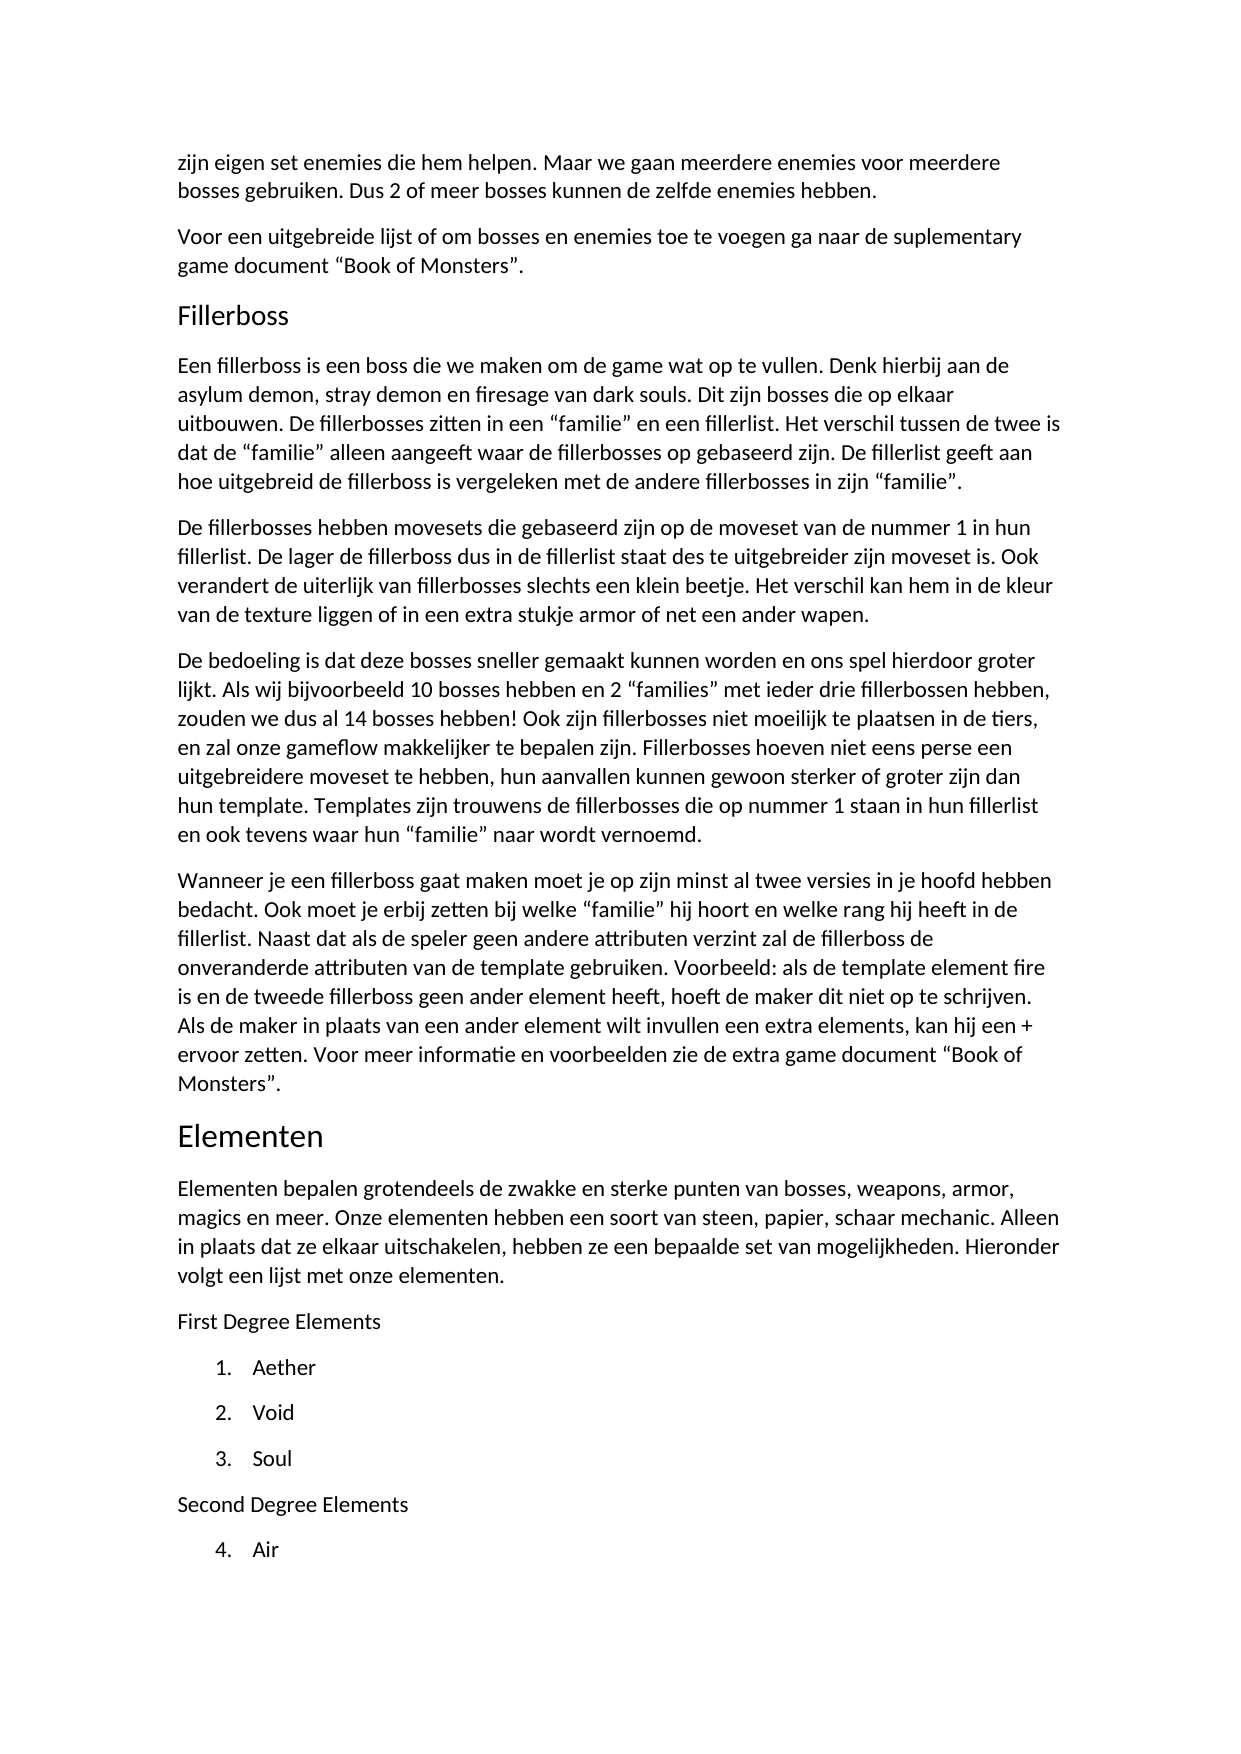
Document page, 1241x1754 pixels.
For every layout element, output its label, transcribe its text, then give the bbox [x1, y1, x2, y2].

text Een fillerboss is een boss die we maken om de game wat op te vullen. Denk hierbij aan de asylum demon, stray demon en firesage van dark souls. Dit zijn bosses die op elkaar uitbouwen. De fillerbosses zitten in een “familie” en een fillerlist. Het verschil tussen de twee is dat de “familie” alleen aangeeft waar de fillerbosses op gebaseerd zijn. De fillerlist geeft aan hoe uitgebreid de fillerboss is vergeleken met de andere fillerbosses in zijn “familie”. [177, 351, 1063, 495]
text De fillerbosses hebben movesets die gebaseerd zijn op de moveset van de nummer 1 in hun fillerlist. De lager de fillerboss dus in de fillerlist staat des te uitgebreider zijn moveset is. Ook verandert de uiterlijk van fillerbosses slechts een klein beetje. Het verschil kan hem in de kleur van de texture liggen of in een extra stukje armor of net een ander wapen. [177, 513, 1063, 628]
text Voor een uitgebreide lijst of om bosses en enemies toe te voegen ga naar de suplementary game document “Book of Monsters”. [177, 222, 1063, 279]
list Air [215, 1536, 1063, 1563]
text Second Degree Elements [177, 1490, 1063, 1518]
list Soul [215, 1444, 1063, 1472]
text Fillerboss [177, 297, 1063, 333]
text Elementen bepalen grotendeels de zwakke en sterke punten van bosses, weapons, armor, magics en meer. Onze elementen hebben een soort van steen, papier, schaar mechanic. Alleen in plaats dat ze elkaar uitschakelen, hebben ze een bepaalde set van mogelijkheden. Hieronder volgt een lijst met onze elementen. [177, 1174, 1063, 1289]
list Aether [215, 1353, 1063, 1381]
text zijn eigen set enemies die hem helpen. Maar we gaan meerdere enemies voor meerdere bosses gebruiken. Dus 2 of meer bosses kunnen de zelfde enemies hebben. [177, 148, 1063, 205]
list Void [215, 1398, 1063, 1426]
text Wanneer je een fillerboss gaat maken moet je op zijn minst al twee versies in je hoofd hebben bedacht. Ook moet je erbij zetten bij welke “familie” hij hoort en welke rang hij heeft in de fillerlist. Naast dat als de speler geen andere attributen verzint zal de fillerboss de onveranderde attributen van de template gebruiken. Voorbeeld: als de template element fire is en de tweede fillerboss geen ander element heeft, hoeft de maker dit niet op te schrijven. Als de maker in plaats van een ander element wilt invullen een extra elements, kan hij een + ervoor zetten. Voor meer informatie en voorbeelden zie de extra game document “Book of Monsters”. [177, 866, 1063, 1097]
text De bedoeling is dat deze bosses sneller gemaakt kunnen worden en ons spel hierdoor groter lijkt. Als wij bijvoorbeeld 10 bosses hebben en 2 “families” met ieder drie fillerbossen hebben, zouden we dus al 14 bosses hebben! Ook zijn fillerbosses niet moeilijk te plaatsen in de tiers, en zal onze gameflow makkelijker te bepalen zijn. Fillerbosses hoeven niet eens perse een uitgebreidere moveset te hebben, hun aanvallen kunnen gewoon sterker of groter zijn dan hun template. Templates zijn trouwens de fillerbosses die op nummer 1 staan in hun fillerlist en ook tevens waar hun “familie” naar wordt vernoemd. [177, 646, 1063, 848]
text First Degree Elements [177, 1307, 1063, 1335]
text Elementen [177, 1115, 1063, 1156]
